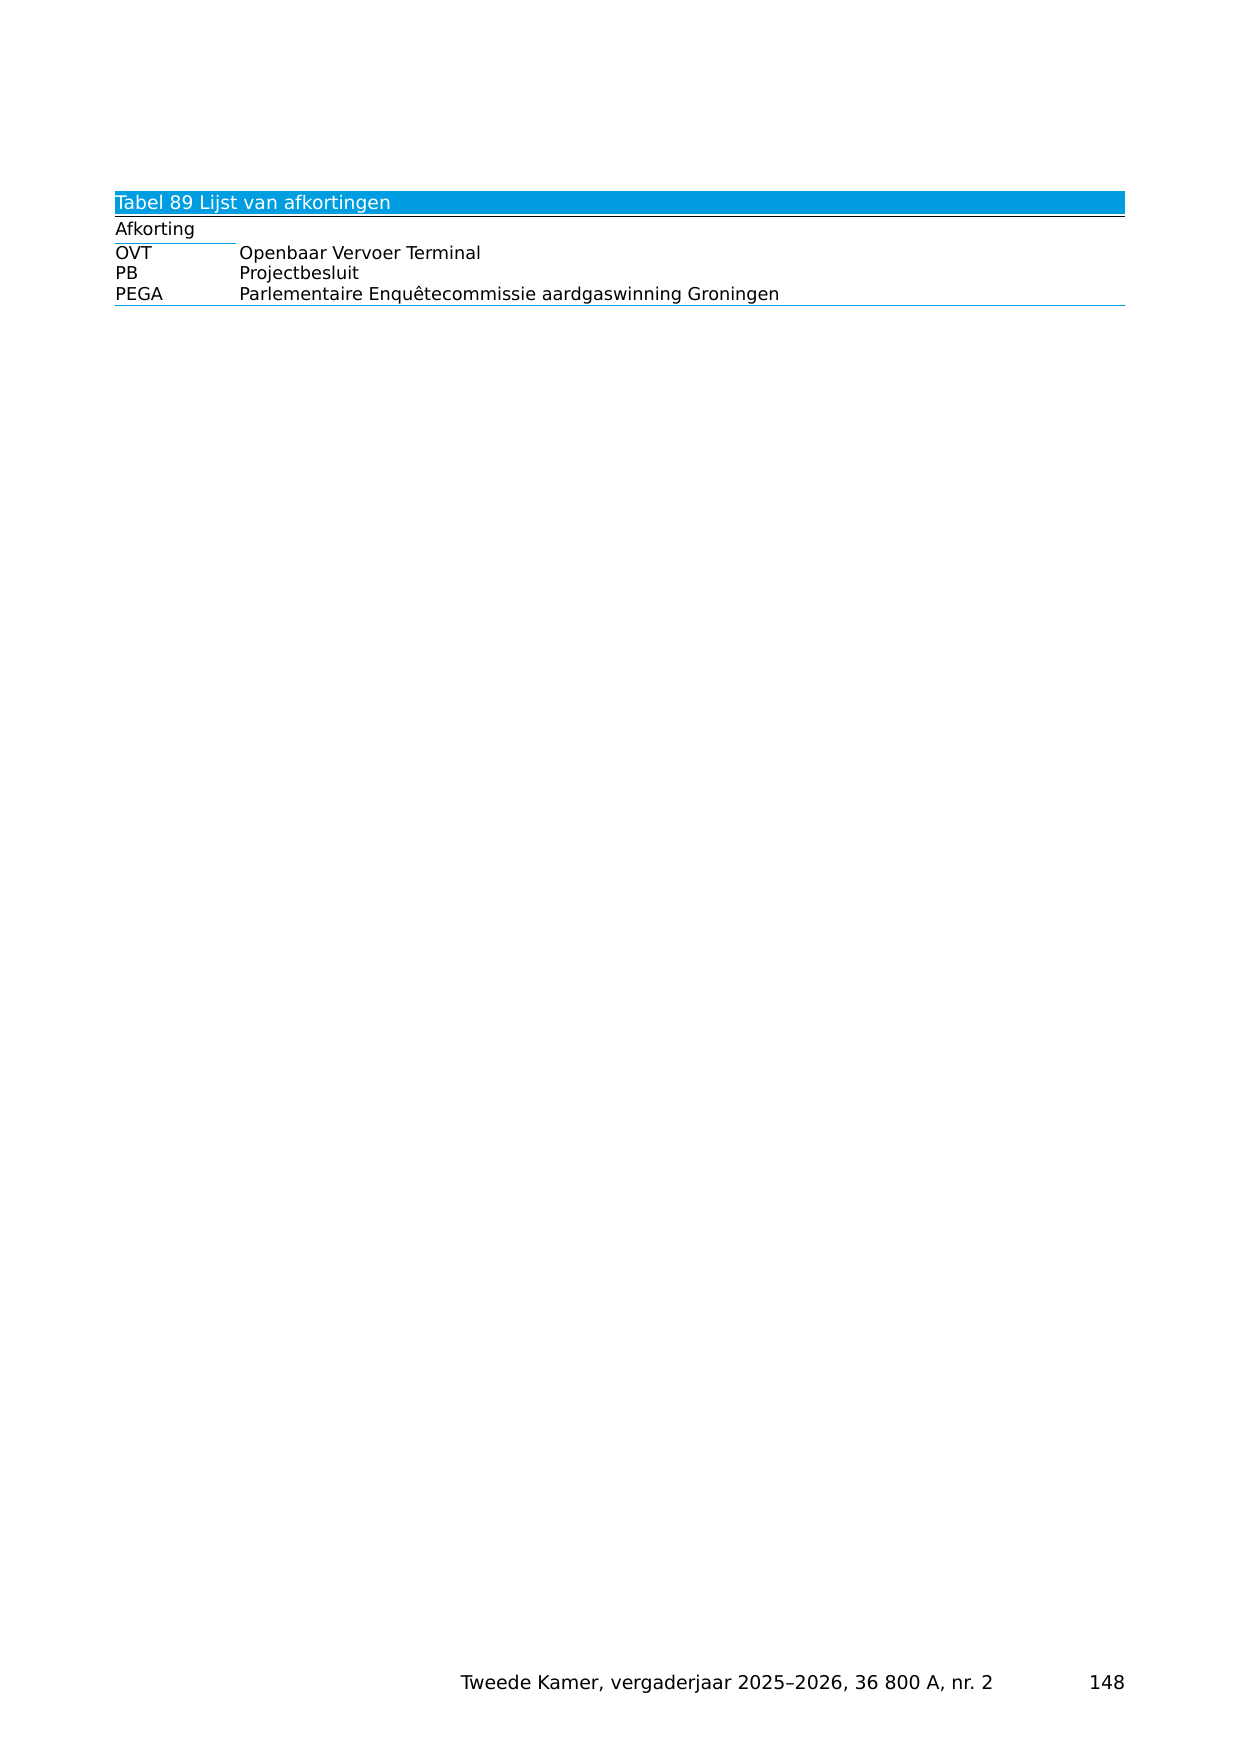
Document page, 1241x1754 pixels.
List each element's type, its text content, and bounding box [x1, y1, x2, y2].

table_cell PEGA [115, 284, 236, 304]
table_cell PB [115, 263, 236, 284]
table_cell OVT [115, 244, 236, 263]
table_cell Afkorting [115, 217, 236, 243]
table_cell Parlementaire Enquêtecommissie aardgaswinning Groningen [236, 284, 1125, 304]
table_cell Projectbesluit [236, 263, 1125, 284]
table_cell Openbaar Vervoer Terminal [236, 243, 1125, 263]
table_cell [236, 217, 1125, 243]
